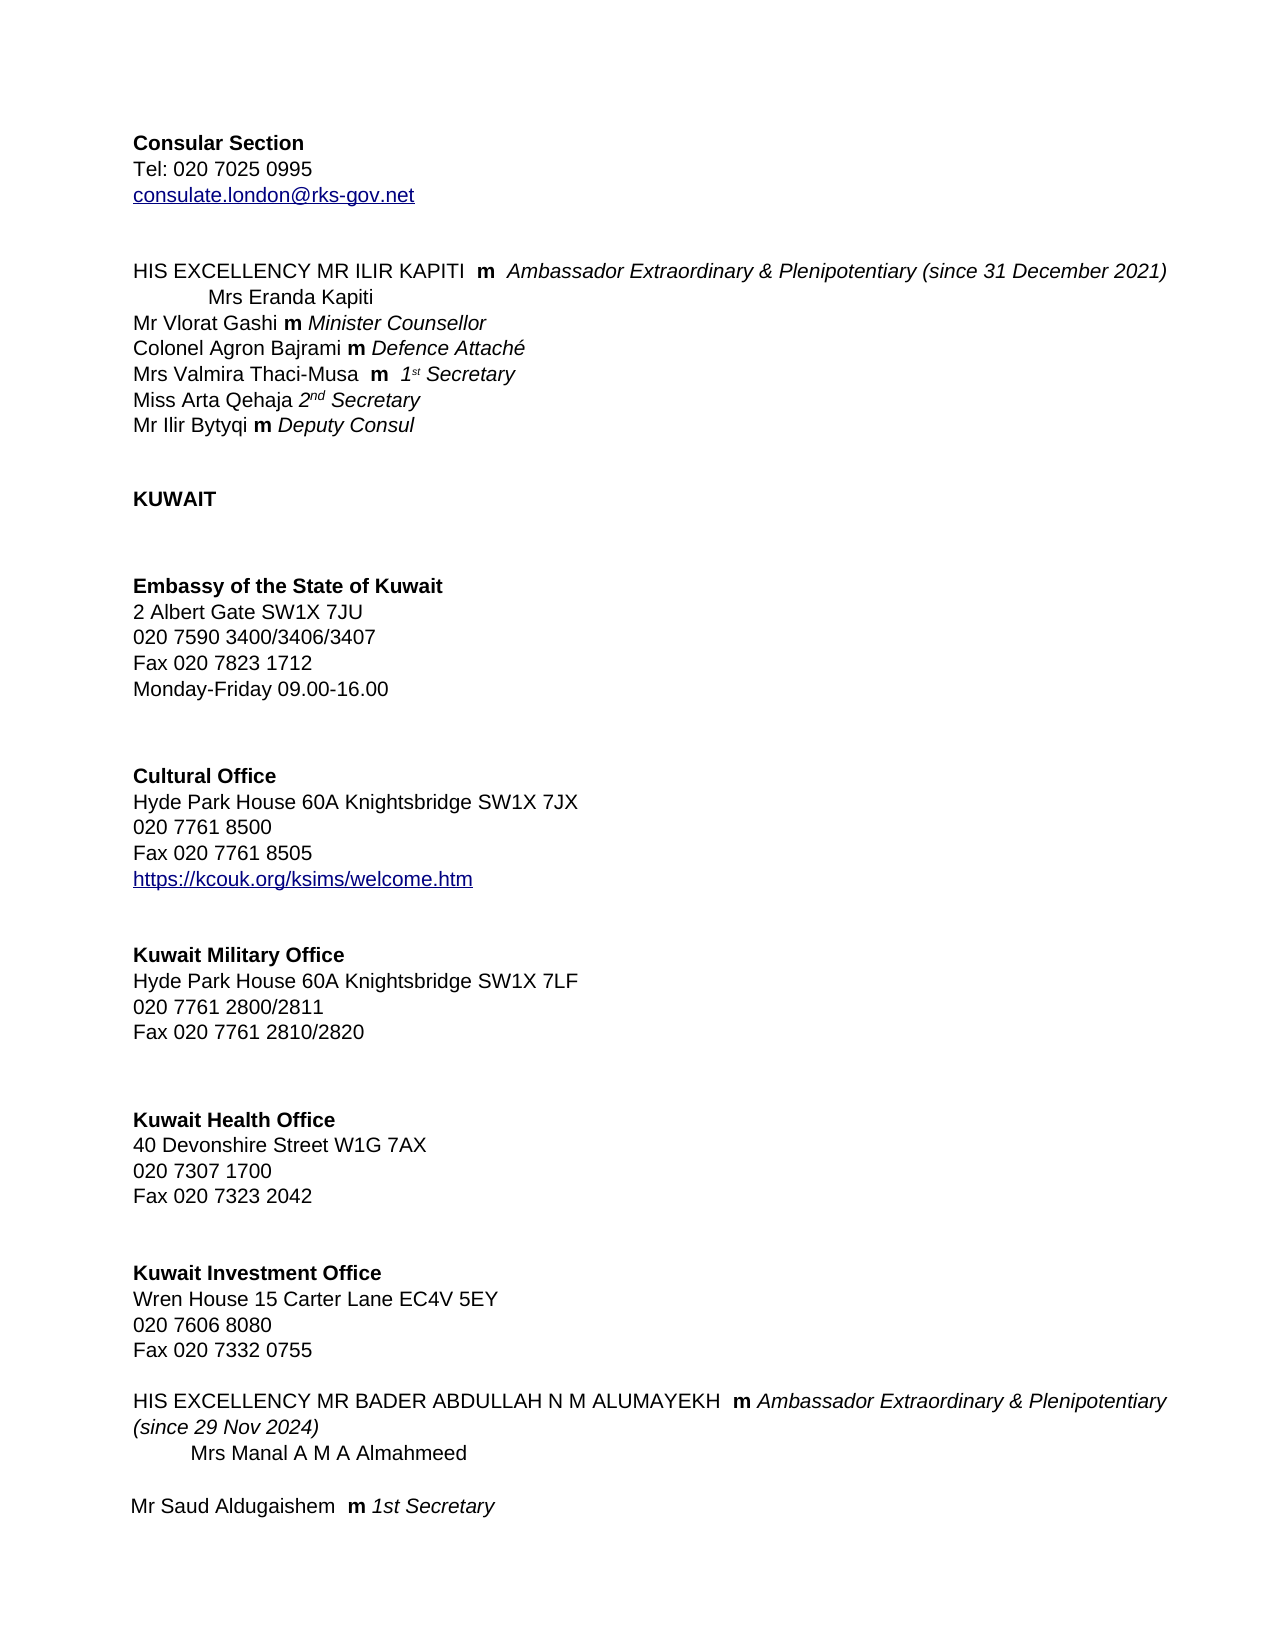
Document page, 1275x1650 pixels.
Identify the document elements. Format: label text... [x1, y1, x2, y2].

table_header Mr Saud Aldugaishem m 1st Secretary [25, 1466, 1274, 1519]
text consulate.london@rks-gov.net [133, 182, 1181, 206]
text Fax 020 7323 2042 [133, 1184, 1181, 1259]
text 020 7761 8500 [133, 815, 1181, 839]
text Mrs Eranda Kapiti [133, 285, 1181, 309]
text Consular Section [133, 131, 1181, 155]
text Monday-Friday 09.00-16.00 [133, 676, 1181, 762]
text 020 7307 1700 [133, 1159, 1181, 1183]
text Kuwait Military Office [133, 943, 1181, 967]
text Fax 020 7823 1712 [133, 651, 1181, 675]
text 020 7761 2800/2811 [133, 994, 1181, 1018]
text Fax 020 7761 8505 [133, 841, 1181, 865]
text Mr Ilir Bytyqi m Deputy Consul [133, 413, 1181, 437]
text Kuwait Health Office [133, 1107, 1181, 1131]
text Wren House 15 Carter Lane EC4V 5EY [133, 1287, 1181, 1311]
text Fax 020 7761 2810/2820 [133, 1020, 1181, 1106]
text Hyde Park House 60A Knightsbridge SW1X 7JX [133, 789, 1181, 813]
text Mrs Manal A M A Almahmeed [133, 1441, 1181, 1464]
text HIS EXCELLENCY MR ILIR KAPITI m Ambassador Extraordinary & Plenipotentiary (since 31 December 2021) [133, 259, 1181, 283]
text Mrs Valmira Thaci-Musa m 1st Secretary [133, 362, 1181, 386]
text Hyde Park House 60A Knightsbridge SW1X 7LF [133, 969, 1181, 993]
text 2 Albert Gate SW1X 7JU [133, 599, 1181, 623]
text 020 7590 3400/3406/3407 [133, 625, 1181, 649]
text 40 Devonshire Street W1G 7AX [133, 1133, 1181, 1157]
text Miss Arta Qehaja 2nd Secretary [133, 387, 1181, 411]
text Tel: 020 7025 0995 [133, 157, 1181, 181]
text Kuwait Investment Office [133, 1261, 1181, 1285]
text Colonel Agron Bajrami m Defence Attaché [133, 336, 1181, 360]
text https://kcouk.org/ksims/welcome.htm [133, 866, 1181, 942]
text KUWAIT [133, 487, 1181, 572]
text HIS EXCELLENCY MR BADER ABDULLAH N M ALUMAYEKH m Ambassador Extraordinary & Plenipotentiary (since 29 Nov 2024) [133, 1389, 1181, 1439]
text 020 7606 8080 [133, 1312, 1181, 1336]
text Mr Vlorat Gashi m Minister Counsellor [133, 311, 1181, 334]
text Cultural Office [133, 764, 1181, 788]
text Fax 020 7332 0755 [133, 1338, 1181, 1362]
text Embassy of the State of Kuwait [133, 574, 1181, 598]
